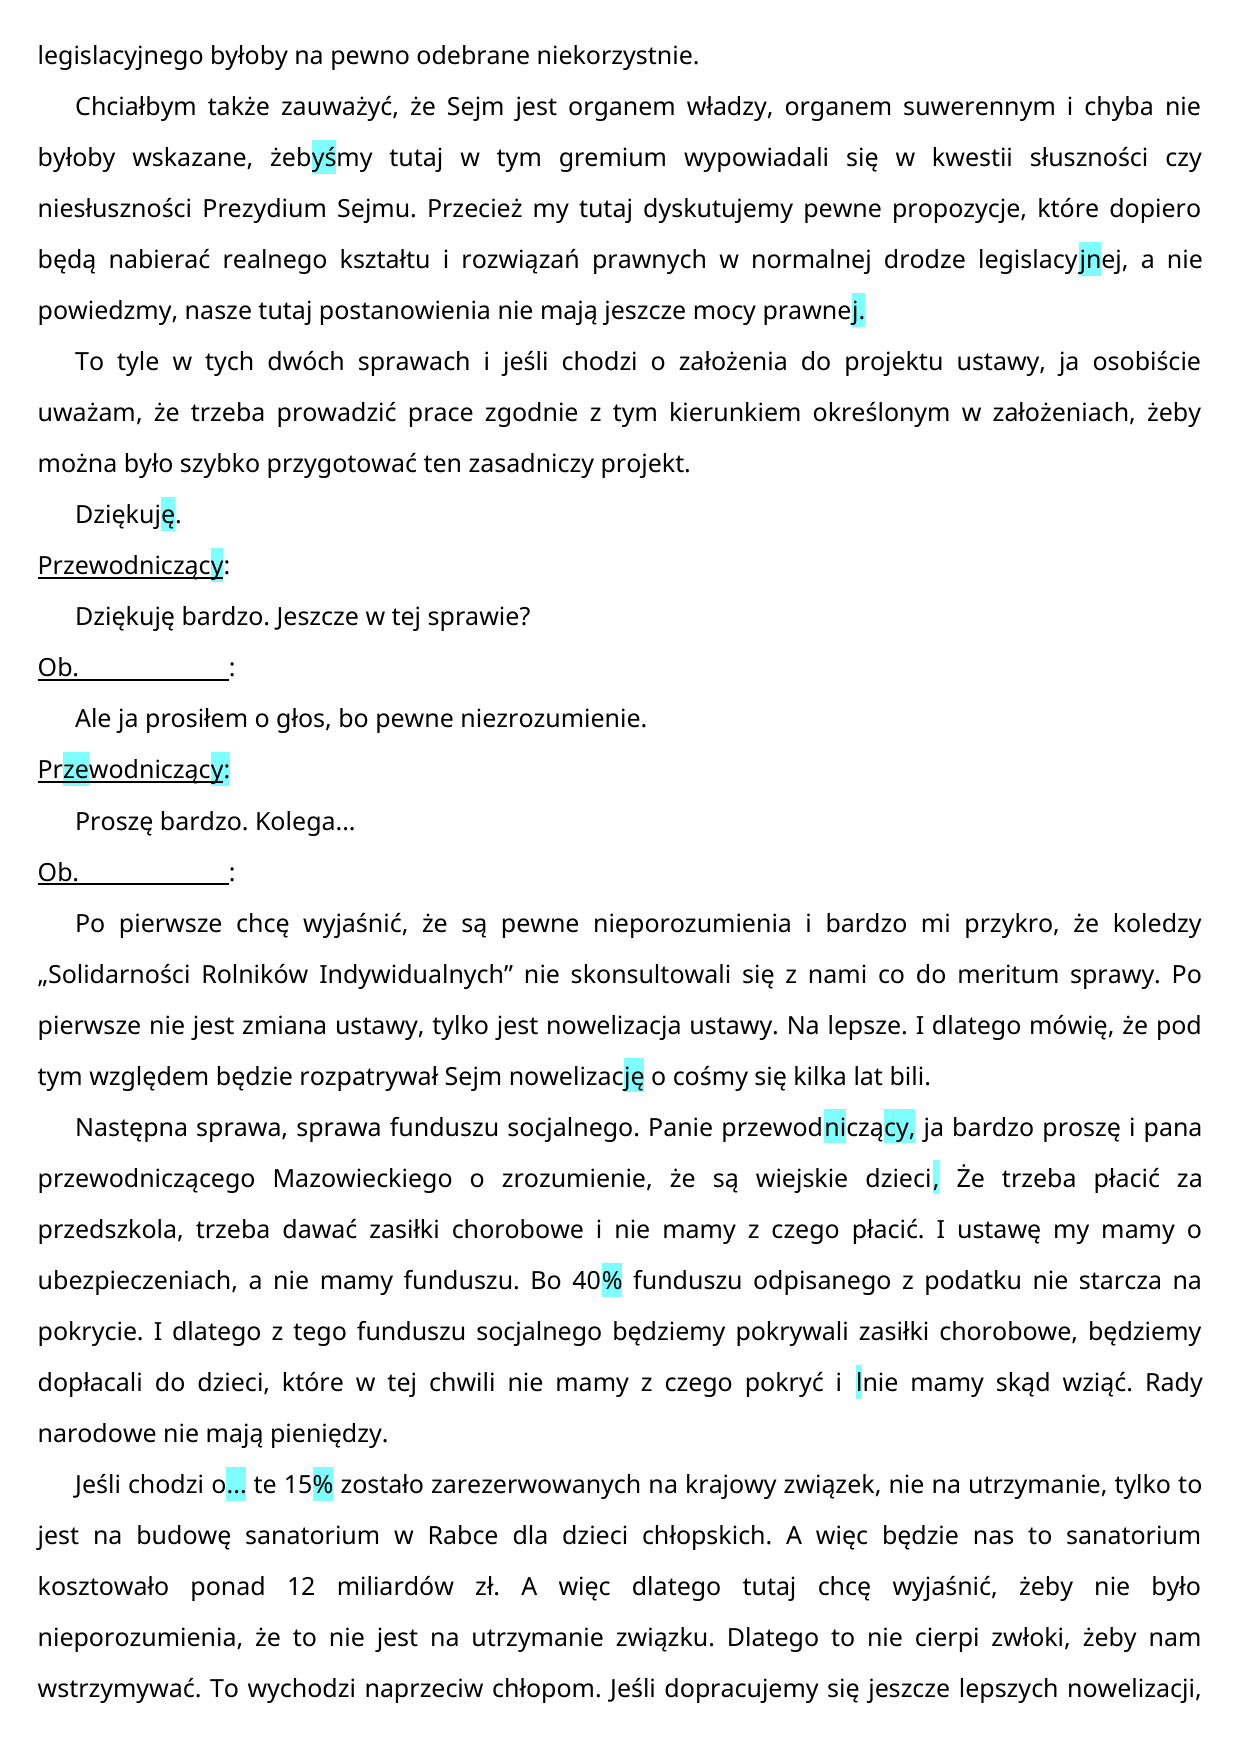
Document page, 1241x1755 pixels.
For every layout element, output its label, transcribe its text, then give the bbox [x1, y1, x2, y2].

text Po pierwsze chcę wyjaśnić, że są pewne nieporozumienia i bardzo mi przykro, że koledzy „Solidarności Rolników Indywidualnych” nie skonsultowali się z nami co do meritum sprawy. Po pierwsze nie jest zmiana ustawy, tylko jest nowelizacja ustawy. Na lepsze. I dlatego mówię, że pod tym względem będzie rozpatrywał Sejm nowelizację o cośmy się kilka lat bili. [37, 905, 1203, 1092]
text Chciałbym także zauważyć, że Sejm jest organem władzy, organem suwerennym i chyba nie byłoby wskazane, żebyśmy tutaj w tym gremium wypowiadali się w kwestii słuszności czy niesłuszności Prezydium Sejmu. Przecież my tutaj dyskutujemy pewne propozycje, które dopiero będą nabierać realnego kształtu i rozwiązań prawnych w normalnej drodze legislacyjnej, a nie powiedzmy, nasze tutaj postanowienia nie mają jeszcze mocy prawnej. [37, 88, 1203, 327]
text legislacyjnego byłoby na pewno odebrane niekorzystnie. [37, 37, 1203, 72]
text Przewodniczący: [37, 548, 1203, 582]
text Przewodniczący: [37, 752, 1203, 786]
text Ob. : [37, 650, 1203, 684]
text Proszę bardzo. Kolega... [37, 803, 1203, 837]
text Jeśli chodzi o... te 15% zostało zarezerwowanych na krajowy związek, nie na utrzymanie, tylko to jest na budowę sanatorium w Rabce dla dzieci chłopskich. A więc będzie nas to sanatorium kosztowało ponad 12 miliardów zł. A więc dlatego tutaj chcę wyjaśnić, żeby nie było nieporozumienia, że to nie jest na utrzymanie związku. Dlatego to nie cierpi zwłoki, żeby nam wstrzymywać. To wychodzi naprzeciw chłopom. Jeśli dopracujemy się jeszcze lepszych nowelizacji, [37, 1467, 1203, 1705]
text To tyle w tych dwóch sprawach i jeśli chodzi o założenia do projektu ustawy, ja osobiście uważam, że trzeba prowadzić prace zgodnie z tym kierunkiem określonym w założeniach, żeby można było szybko przygotować ten zasadniczy projekt. [37, 344, 1203, 480]
text Dziękuję. [37, 497, 1203, 531]
text Ob. : [37, 854, 1203, 888]
text Następna sprawa, sprawa funduszu socjalnego. Panie przewodniczący, ja bardzo proszę i pana przewodniczącego Mazowieckiego o zrozumienie, że są wiejskie dzieci, Że trzeba płacić za przedszkola, trzeba dawać zasiłki chorobowe i nie mamy z czego płacić. I ustawę my mamy o ubezpieczeniach, a nie mamy funduszu. Bo 40% funduszu odpisanego z podatku nie starcza na pokrycie. I dlatego z tego funduszu socjalnego będziemy pokrywali zasiłki chorobowe, będziemy dopłacali do dzieci, które w tej chwili nie mamy z czego pokryć i lnie mamy skąd wziąć. Rady narodowe nie mają pieniędzy. [37, 1109, 1203, 1450]
text Dziękuję bardzo. Jeszcze w tej sprawie? [37, 599, 1203, 633]
text Ale ja prosiłem o głos, bo pewne niezrozumienie. [37, 701, 1203, 735]
